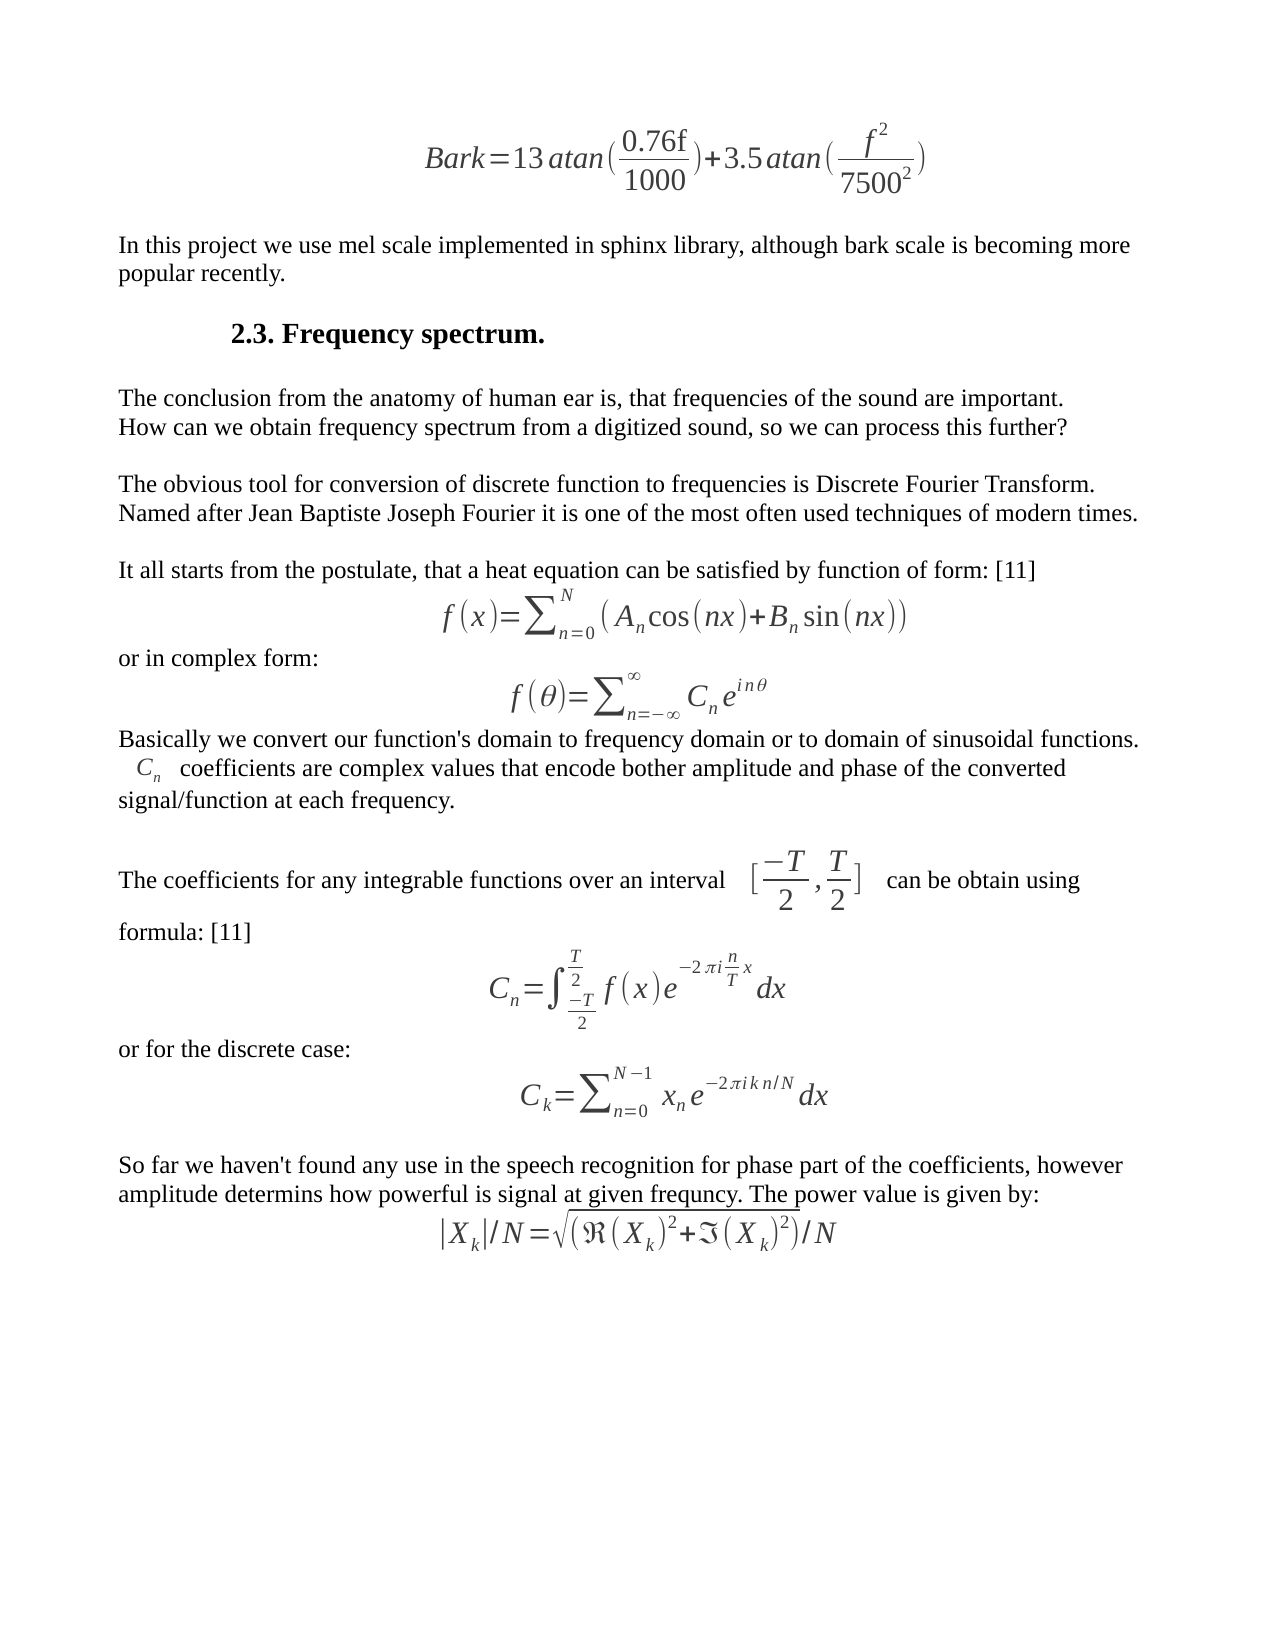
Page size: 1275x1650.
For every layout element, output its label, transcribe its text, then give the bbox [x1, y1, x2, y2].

text The coefficients for any integrable functions over an interval can be obtain using formula: [11] [118, 843, 1157, 945]
text The conclusion from the anatomy of human ear is, that frequencies of the sound are important. [118, 383, 1157, 412]
text It all starts from the postulate, that a heat equation can be satisfied by function of form: [11] [118, 556, 1157, 584]
text or for the discrete case: [118, 1034, 1157, 1062]
text The obvious tool for conversion of discrete function to frequencies is Discrete Fourier Transform. [118, 469, 1157, 498]
text In this project we use mel scale implemented in sphinx library, although bark scale is becoming more popular recently. [118, 230, 1157, 287]
list 2.3. Frequency spectrum. [193, 316, 1157, 349]
text or in complex form: [118, 643, 1157, 672]
text Basically we convert our function's domain to frequency domain or to domain of sinusoidal functions. coefficients are complex values that encode bother amplitude and phase of the converted signal/function at each frequency. [118, 724, 1157, 814]
text So far we haven't found any use in the speech recognition for phase part of the coefficients, however amplitude determins how powerful is signal at given frequncy. The power value is given by: [118, 1150, 1157, 1208]
text How can we obtain frequency spectrum from a digitized sound, so we can process this further? [118, 412, 1157, 441]
text Named after Jean Baptiste Joseph Fourier it is one of the most often used techniques of modern times. [118, 498, 1157, 527]
